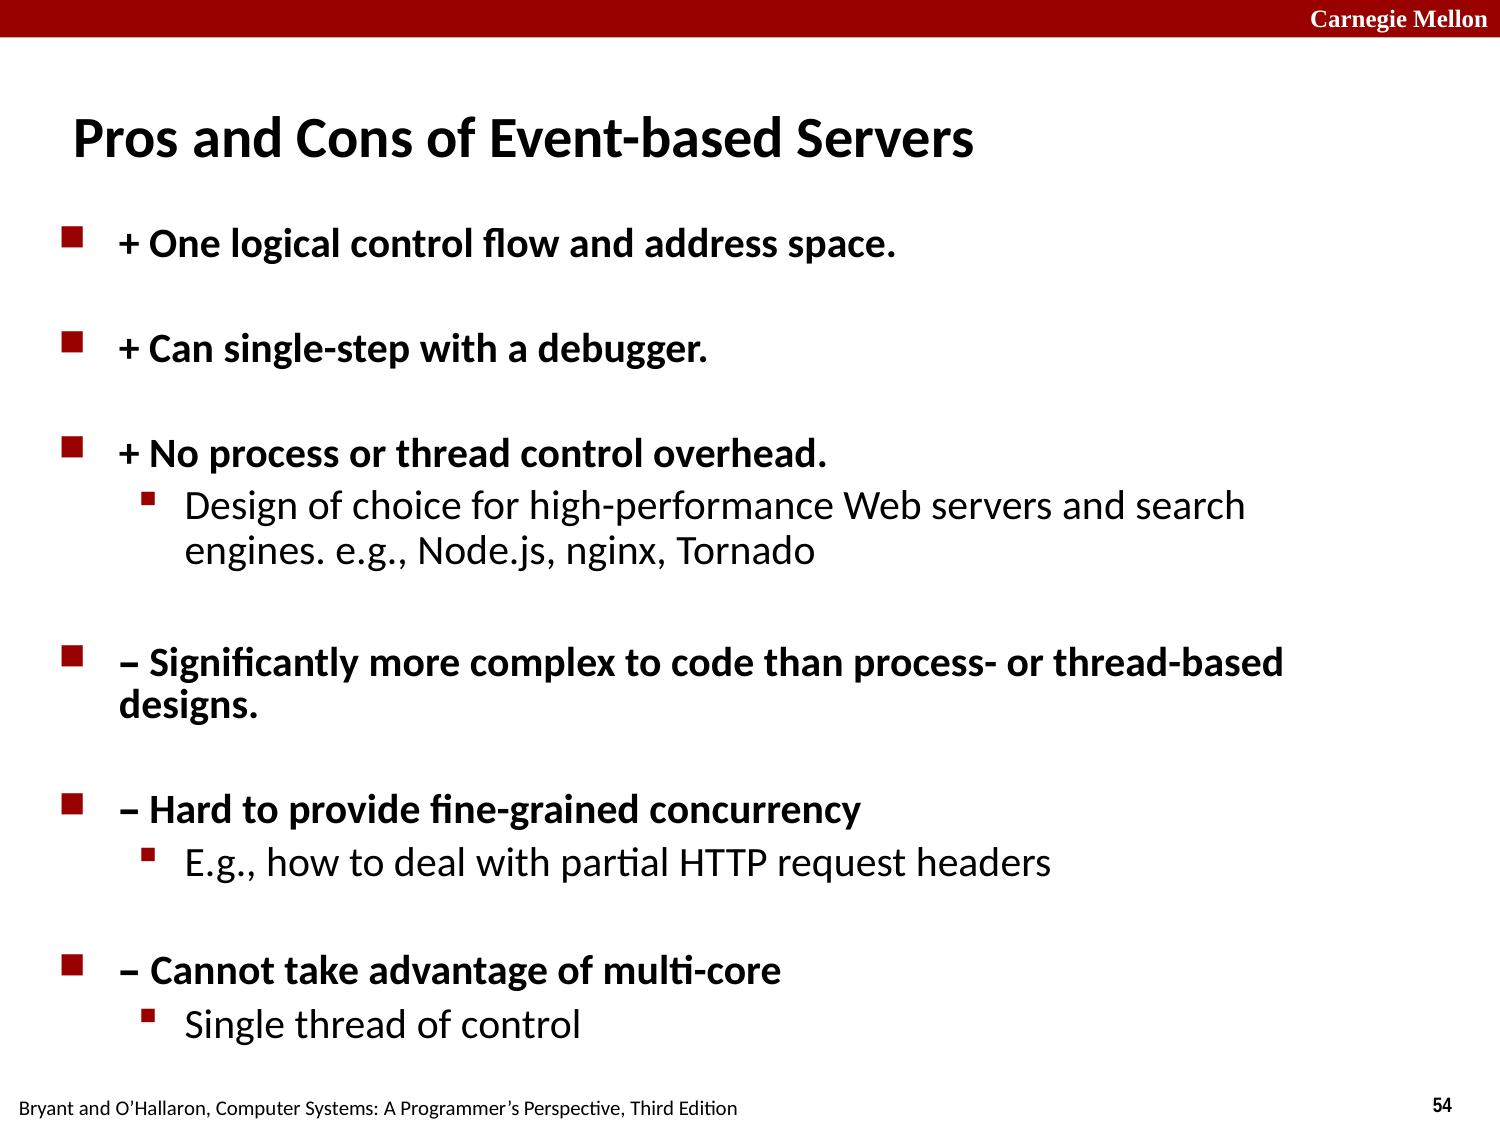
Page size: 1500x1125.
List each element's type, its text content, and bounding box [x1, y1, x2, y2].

list + One logical control flow and address space. + Can single-step with a debugger. + No process or thread control overhead. Design of choice for high-performance Web servers and search engines. e.g., Node.js, nginx, Tornado – Significantly more complex to code than process- or thread-based designs. – Hard to provide fine-grained concurrency E.g., how to deal with partial HTTP request headers – Cannot take advantage of multi-core Single thread of control [47, 216, 1411, 1073]
title Pros and Cons of Event-based Servers [58, 71, 1304, 197]
